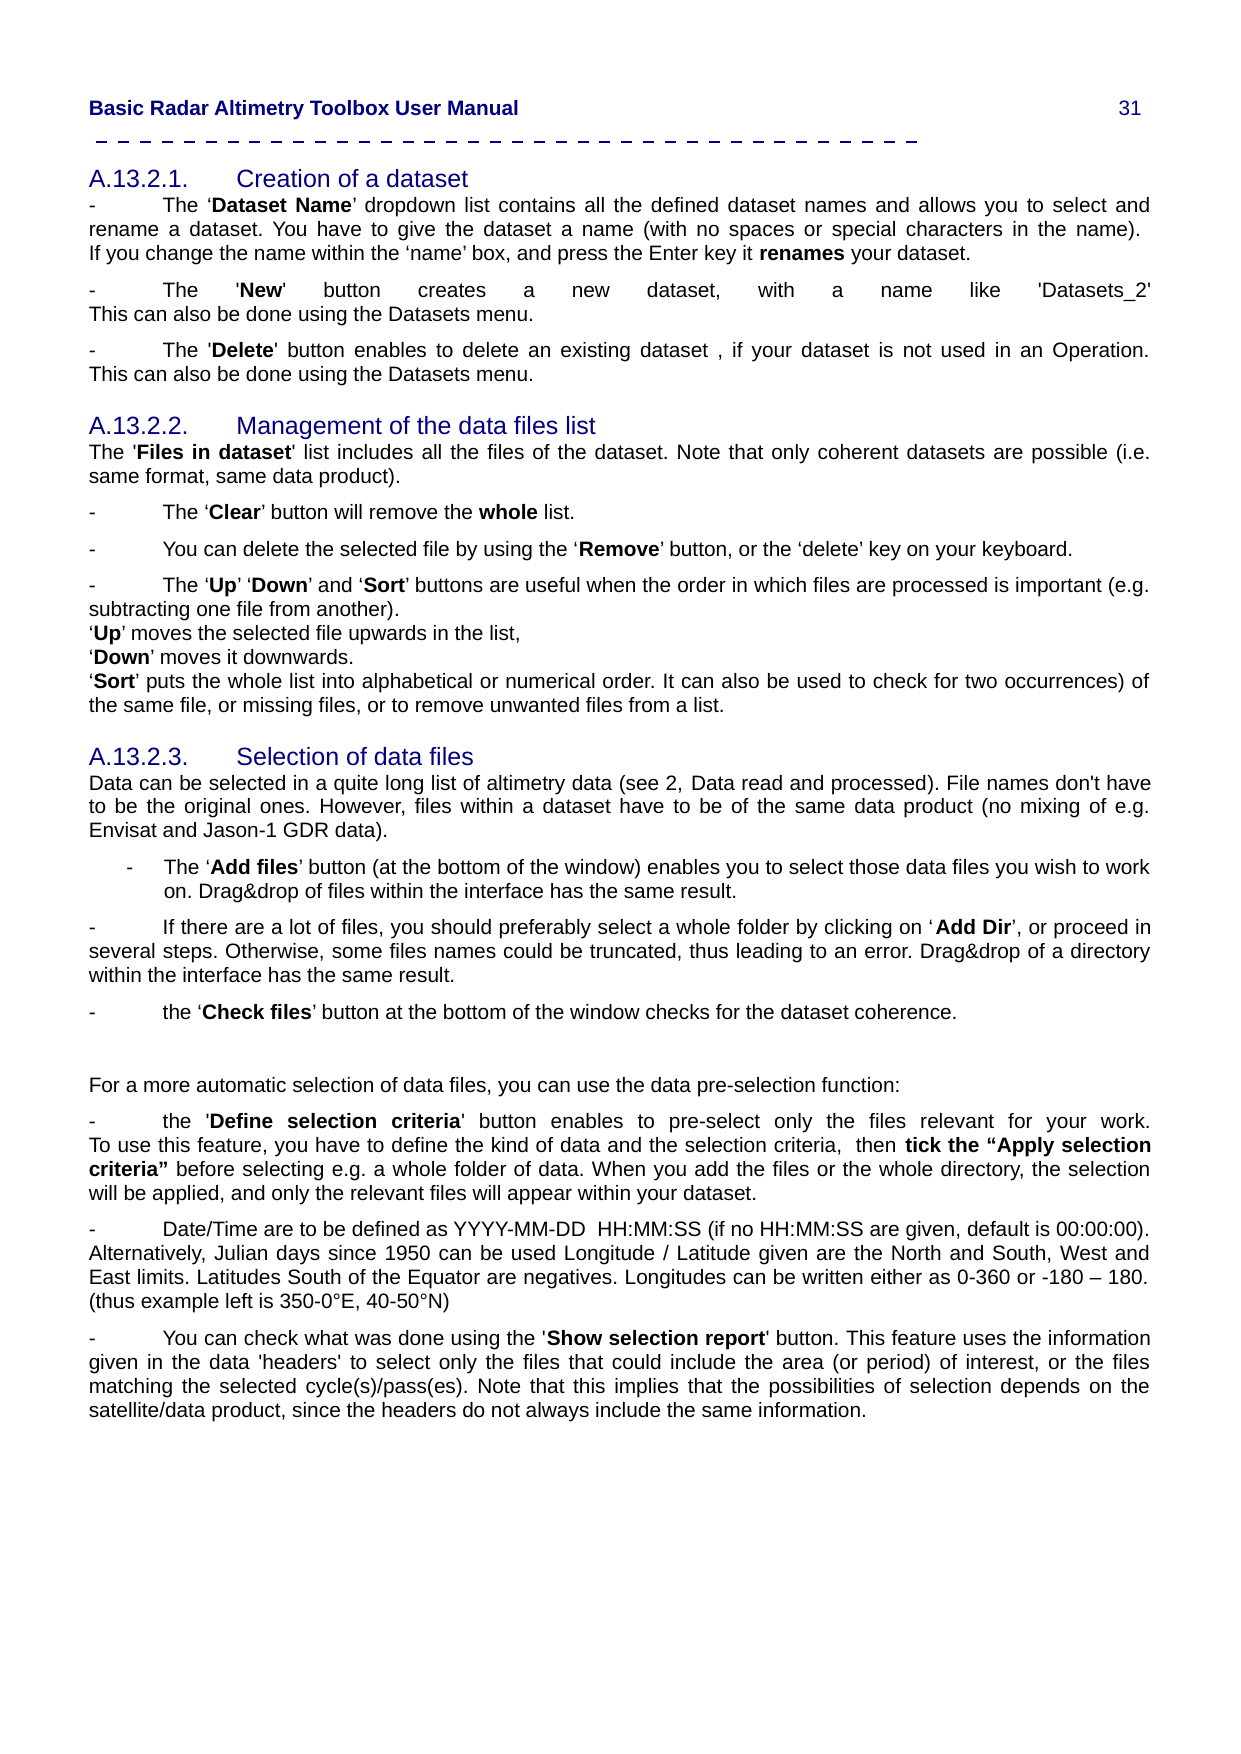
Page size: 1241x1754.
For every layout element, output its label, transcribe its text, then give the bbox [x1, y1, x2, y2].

list The ‘Dataset Name’ dropdown list contains all the defined dataset names and allows you to select and rename a dataset. You have to give the dataset a name (with no spaces or special characters in the name). If you change the name within the ‘name’ box, and press the Enter key it renames your dataset. [88, 193, 1152, 265]
text The 'Files in dataset' list includes all the files of the dataset. Note that only coherent datasets are possible (i.e. same format, same data product). [88, 439, 1152, 487]
text For a more automatic selection of data files, you can use the data pre-selection function: [88, 1072, 1152, 1096]
list You can delete the selected file by using the ‘Remove’ button, or the ‘delete’ key on your keyboard. [88, 536, 1152, 560]
subtitle Management of the data files list [88, 411, 1152, 439]
subtitle Selection of data files [88, 742, 1152, 770]
list The ‘Clear’ button will remove the whole list. [88, 500, 1152, 524]
text Data can be selected in a quite long list of altimetry data (see 2, Data read and processed). File names don't have to be the original ones. However, files within a dataset have to be of the same data product (no mixing of e.g. Envisat and Jason-1 GDR data). [88, 770, 1152, 842]
list The ‘Up’ ‘Down’ and ‘Sort’ buttons are useful when the order in which files are processed is important (e.g. subtracting one file from another). ‘Up’ moves the selected file upwards in the list, ‘Down’ moves it downwards. ‘Sort’ puts the whole list into alphabetical or numerical order. It can also be used to check for two occurrences) of the same file, or missing files, or to remove unwanted files from a list. [88, 573, 1152, 717]
subtitle Creation of a dataset [88, 164, 1152, 193]
list If there are a lot of files, you should preferably select a whole folder by clicking on ‘Add Dir’, or proceed in several steps. Otherwise, some files names could be truncated, thus leading to an error. Drag&drop of a directory within the interface has the same result. [88, 915, 1152, 987]
list The ‘Add files’ button (at the bottom of the window) enables you to select those data files you wish to work on. Drag&drop of files within the interface has the same result. [126, 855, 1152, 903]
list the ‘Check files’ button at the bottom of the window checks for the dataset coherence. [88, 999, 1152, 1023]
list The 'New' button creates a new dataset, with a name like 'Datasets_2' This can also be done using the Datasets menu. [88, 277, 1152, 325]
list the 'Define selection criteria' button enables to pre-select only the files relevant for your work. To use this feature, you have to define the kind of data and the selection criteria, then tick the “Apply selection criteria” before selecting e.g. a whole folder of data. When you add the files or the whole directory, the selection will be applied, and only the relevant files will appear within your dataset. [88, 1109, 1152, 1205]
list The 'Delete' button enables to delete an existing dataset , if your dataset is not used in an Operation. This can also be done using the Datasets menu. [88, 338, 1152, 386]
list You can check what was done using the 'Show selection report' button. This feature uses the information given in the data 'headers' to select only the files that could include the area (or period) of interest, or the files matching the selected cycle(s)/pass(es). Note that this implies that the possibilities of selection depends on the satellite/data product, since the headers do not always include the same information. [88, 1326, 1152, 1421]
list Date/Time are to be defined as YYYY-MM-DD HH:MM:SS (if no HH:MM:SS are given, default is 00:00:00). Alternatively, Julian days since 1950 can be used Longitude / Latitude given are the North and South, West and East limits. Latitudes South of the Equator are negatives. Longitudes can be written either as 0-360 or -180 – 180. (thus example left is 350-0°E, 40-50°N) [88, 1217, 1152, 1313]
